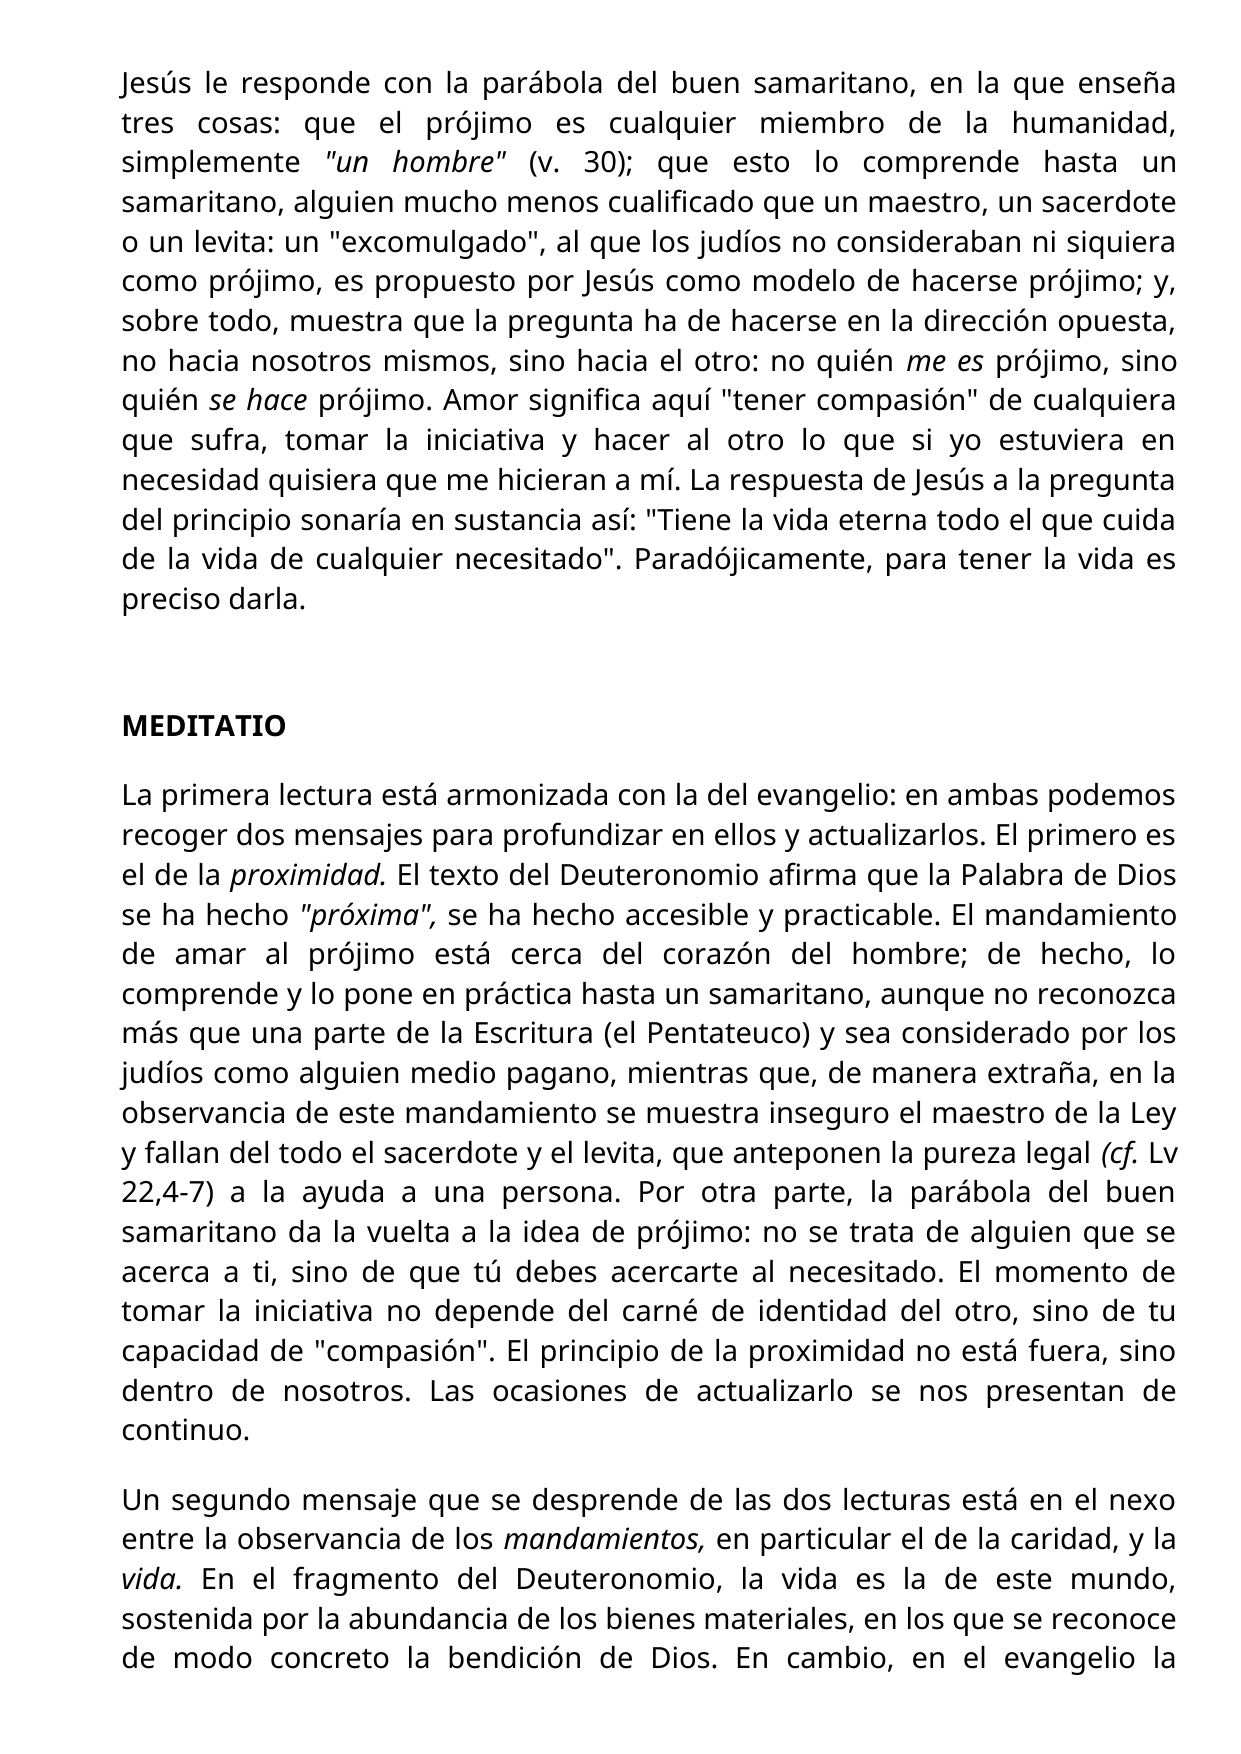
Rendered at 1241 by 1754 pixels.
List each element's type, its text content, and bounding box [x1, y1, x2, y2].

table_header Jesús le responde con la parábola del buen samaritano, en la que enseña tres cosas: que el prójimo es cualquier miembro de la humanidad, simplemente "un hombre" (v. 30); que esto lo comprende hasta un samaritano, alguien mucho menos cualificado que un maestro, un sacerdote o un levita: un "excomulgado", al que los judíos no consideraban ni siquiera como prójimo, es propuesto por Jesús como modelo de hacerse prójimo; y, sobre todo, muestra que la pregunta ha de hacerse en la dirección opuesta, no hacia nosotros mismos, sino hacia el otro: no quién me es prójimo, sino quién se hace prójimo. Amor significa aquí "tener compasión" de cualquiera que sufra, tomar la iniciativa y hacer al otro lo que si yo estuviera en necesidad quisiera que me hicieran a mí. La respuesta de Jesús a la pregunta del principio sonaría en sustancia así: "Tiene la vida eterna todo el que cuida de la vida de cualquier necesitado". Paradójicamente, para tener la vida es preciso darla. MEDITATIO La primera lectura está armonizada con la del evangelio: en ambas podemos recoger dos mensajes para profundizar en ellos y actualizarlos. El primero es el de la proximidad. El texto del Deuteronomio afirma que la Palabra de Dios se ha hecho "próxima", se ha hecho accesible y practicable. El mandamiento de amar al prójimo está cerca del corazón del hombre; de hecho, lo comprende y lo pone en práctica hasta un samaritano, aunque no reconozca más que una parte de la Escritura (el Pentateuco) y sea considerado por los judíos como alguien medio pagano, mientras que, de manera extraña, en la observancia de este mandamiento se muestra inseguro el maestro de la Ley y fallan del todo el sacerdote y el levita, que anteponen la pureza legal (cf. Lv 22,4-7) a la ayuda a una persona. Por otra parte, la parábola del buen samaritano da la vuelta a la idea de prójimo: no se trata de alguien que se acerca a ti, sino de que tú debes acercarte al necesitado. El momento de tomar la iniciativa no depende del carné de identidad del otro, sino de tu capacidad de "compasión". El principio de la proximidad no está fuera, sino dentro de nosotros. Las ocasiones de actualizarlo se nos presentan de continuo. Un segundo mensaje que se desprende de las dos lecturas está en el nexo entre la observancia de los mandamientos, en particular el de la caridad, y la vida. En el fragmento del Deuteronomio, la vida es la de este mundo, sostenida por la abundancia de los bienes materiales, en los que se reconoce de modo concreto la bendición de Dios. En cambio, en el evangelio la [118, 59, 1181, 1680]
